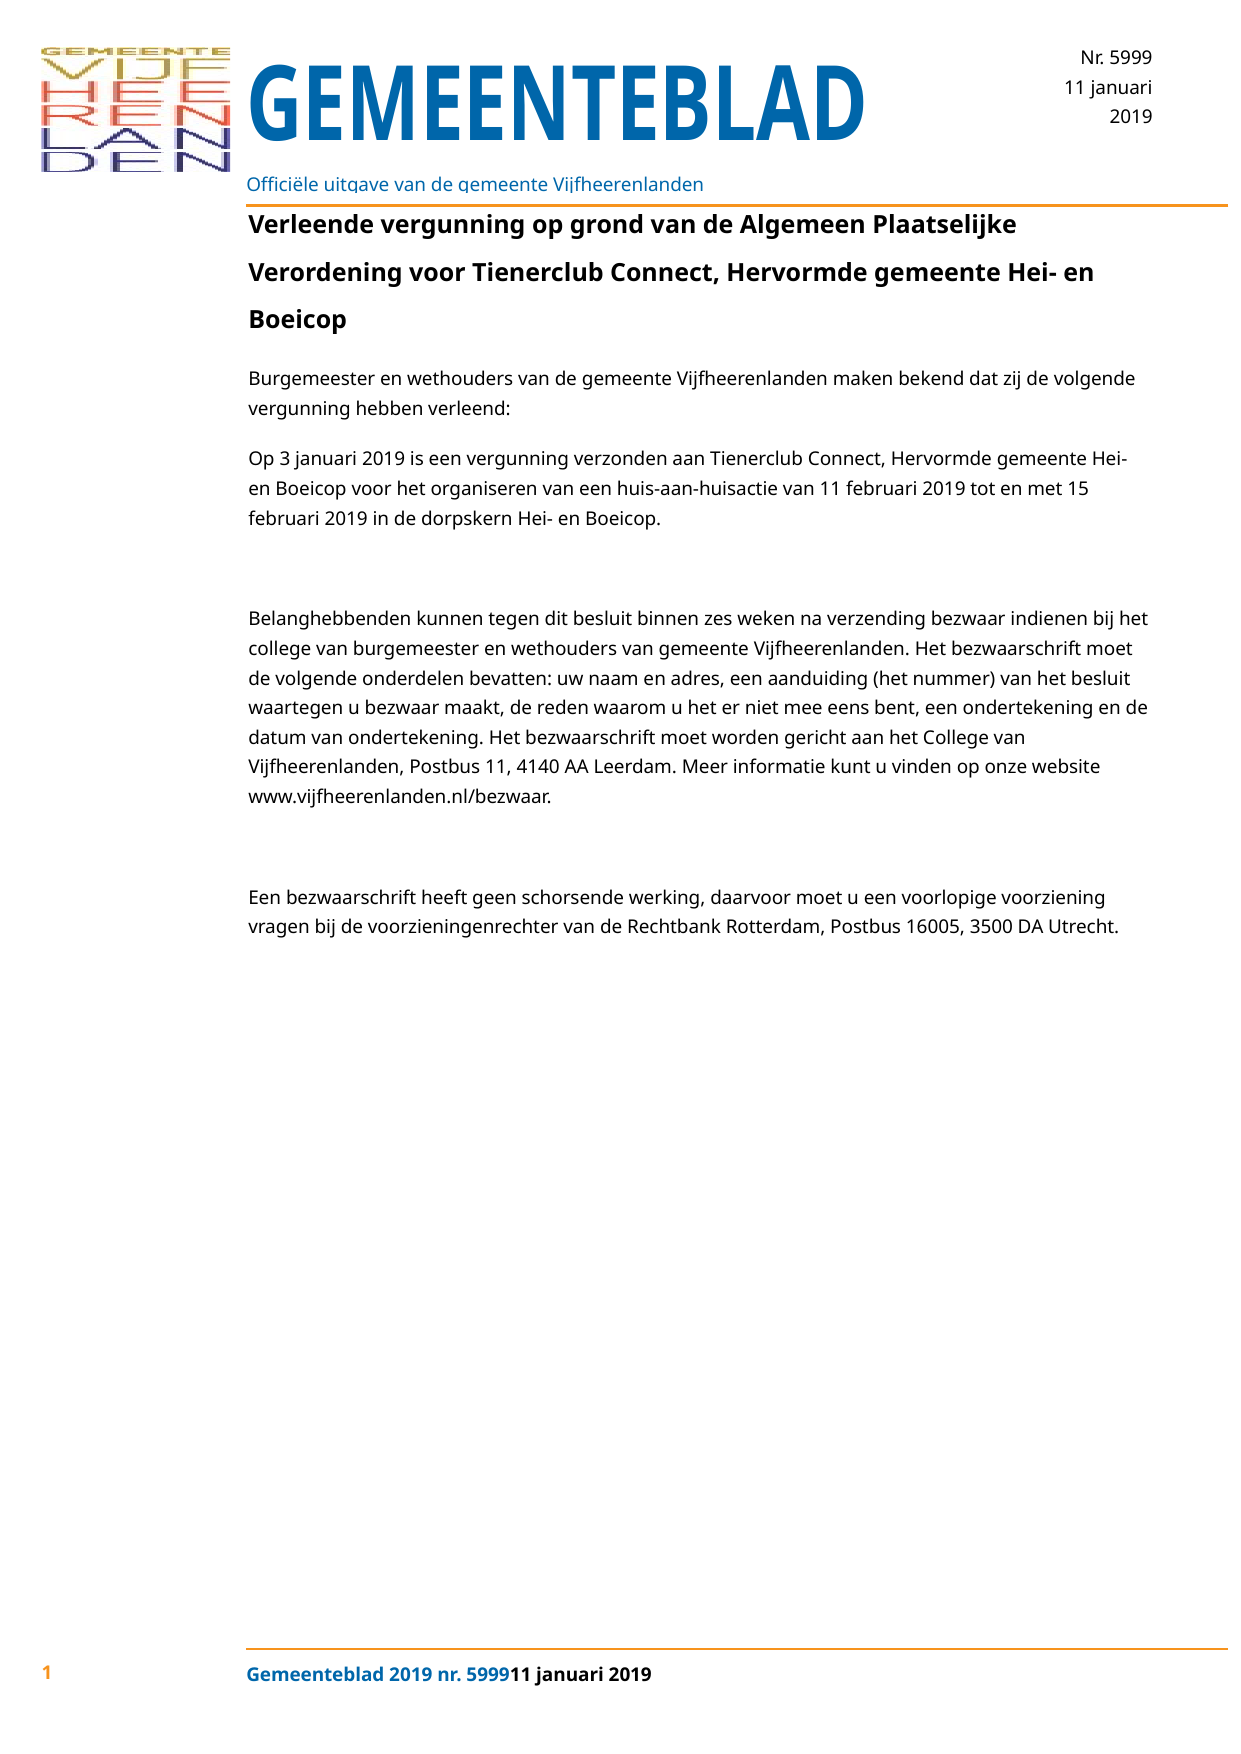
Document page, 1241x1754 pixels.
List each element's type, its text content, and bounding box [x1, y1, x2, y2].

text Verleende vergunning op grond van de Algemeen Plaatselijke Verordening voor Tienerclub Connect, Hervormde gemeente Hei- en Boeicop [248, 207, 1152, 336]
text Een bezwaarschrift heeft geen schorsende werking, daarvoor moet u een voorlopige voorziening vragen bij de voorzieningenrechter van de Rechtbank Rotterdam, Postbus 16005, 3500 DA Utrecht. [248, 884, 1152, 939]
text Op 3 januari 2019 is een vergunning verzonden aan Tienerclub Connect, Hervormde gemeente Hei- en Boeicop voor het organiseren van een huis-aan-huisactie van 11 februari 2019 tot en met 15 februari 2019 in de dorpskern Hei- en Boeicop. [248, 446, 1152, 530]
text Burgemeester en wethouders van de gemeente Vijfheerenlanden maken bekend dat zij de volgende vergunning hebben verleend: [248, 366, 1152, 421]
picture [41, 47, 231, 172]
text Belanghebbenden kunnen tegen dit besluit binnen zes weken na verzending bezwaar indienen bij het college van burgemeester en wethouders van gemeente Vijfheerenlanden. Het bezwaarschrift moet de volgende onderdelen bevatten: uw naam en adres, een aanduiding (het nummer) van het besluit waartegen u bezwaar maakt, de reden waarom u het er niet mee eens bent, een ondertekening en de datum van ondertekening. Het bezwaarschrift moet worden gericht aan het College van Vijfheerenlanden, Postbus 11, 4140 AA Leerdam. Meer informatie kunt u vinden op onze website www.vijfheerenlanden.nl/bezwaar. [248, 606, 1152, 809]
